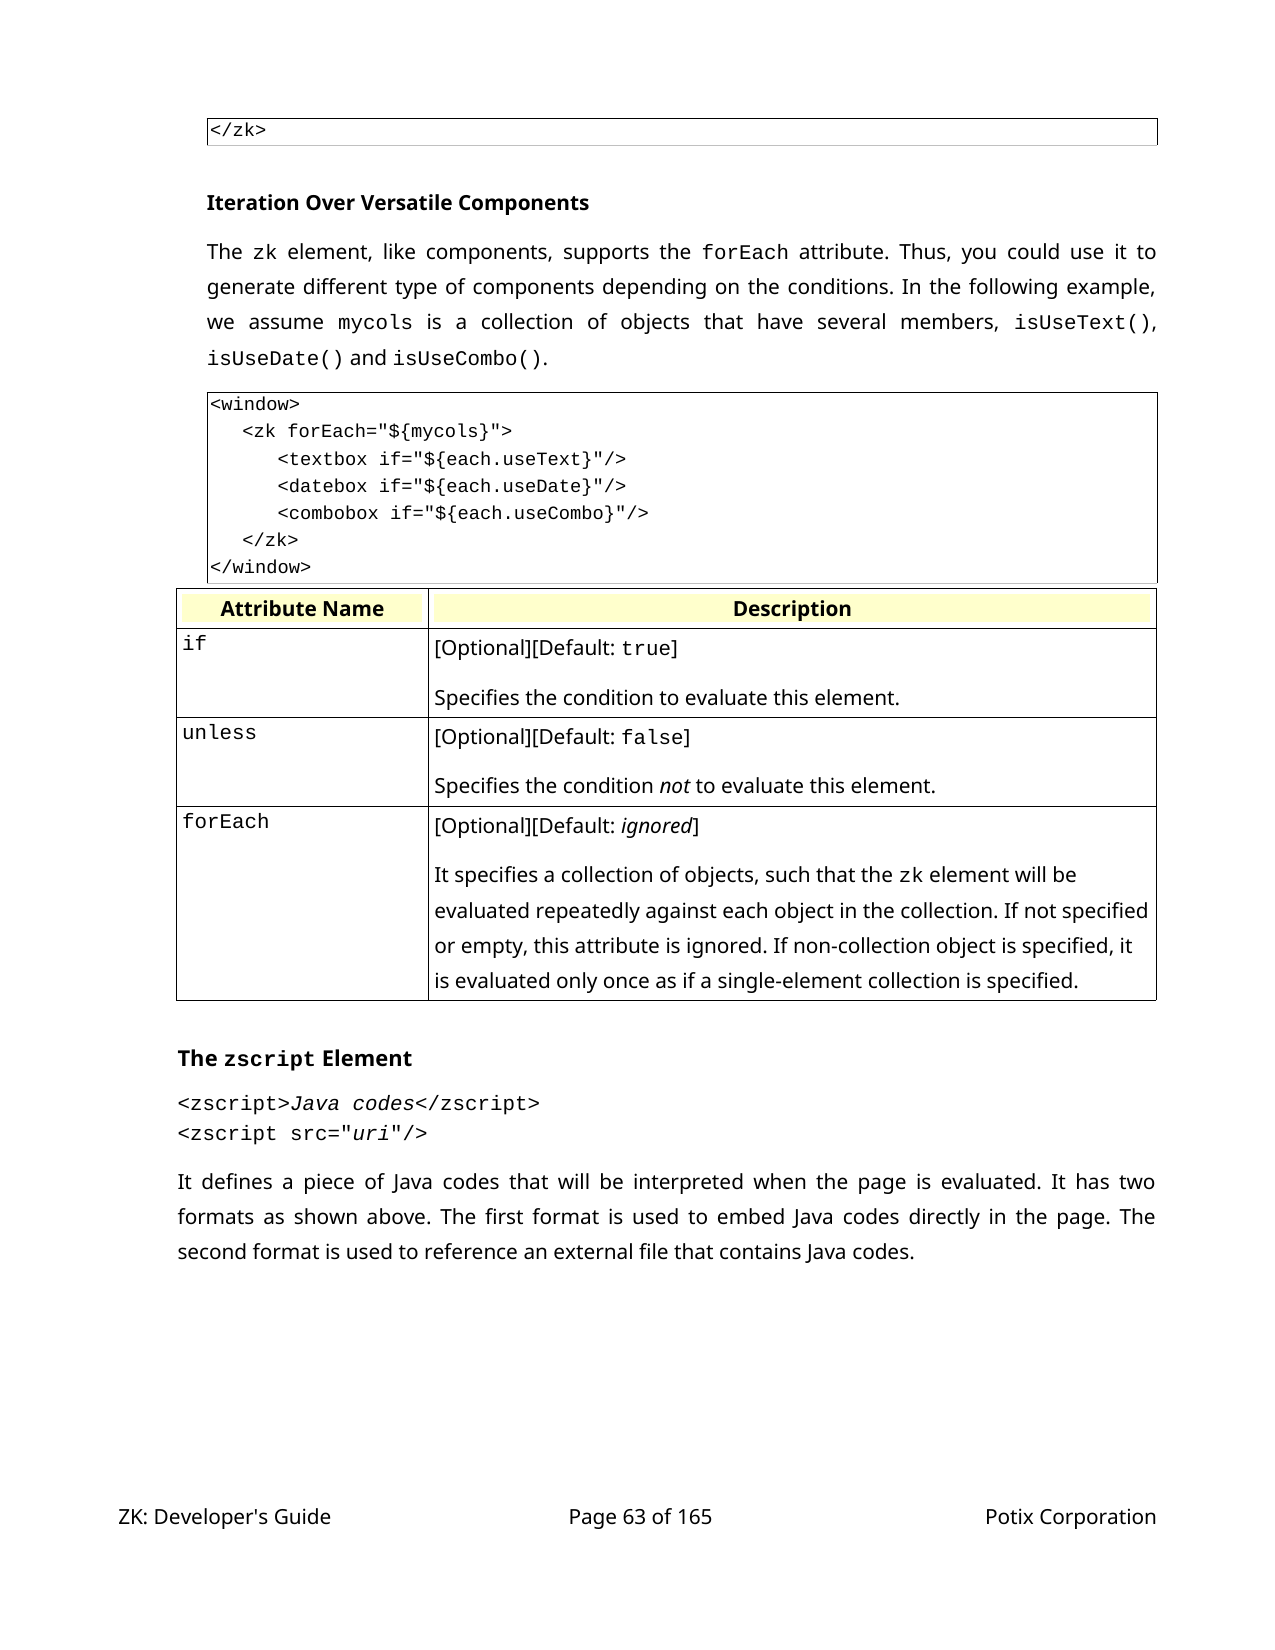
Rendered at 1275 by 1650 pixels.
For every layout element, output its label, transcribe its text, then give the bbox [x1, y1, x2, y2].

text <zscript>Java codes</zscript> <zscript src="uri"/> [177, 1093, 1157, 1146]
text </zk> [208, 119, 1157, 145]
table_cell if [177, 629, 428, 717]
text </window> [208, 555, 1157, 583]
text <datebox if="${each.useDate}"/> [208, 474, 1157, 498]
table_header Description [429, 589, 1156, 628]
table_cell [Optional][Default: false] Specifies the condition not to evaluate this element. [429, 718, 1156, 806]
subtitle Iteration Over Versatile Components [207, 188, 1157, 216]
table_cell [Optional][Default: true] Specifies the condition to evaluate this element. [429, 629, 1156, 717]
table_cell unless [177, 718, 428, 806]
text It defines a piece of Java codes that will be interpreted when the page is evaluated. It has two formats as shown above. The first format is used to embed Java codes directly in the page. The second format is used to reference an external file that contains Java codes. [177, 1167, 1157, 1266]
text <textbox if="${each.useText}"/> [208, 447, 1157, 471]
table_cell [Optional][Default: ignored] It specifies a collection of objects, such that the zk element will be evaluated repeatedly against each object in the collection. If not specified or empty, this attribute is ignored. If non-collection object is specified, it is evaluated only once as if a single-element collection is specified. [429, 807, 1156, 1000]
text <window> [208, 393, 1157, 416]
table_header Attribute Name [177, 589, 428, 628]
subtitle The zscript Element [177, 1043, 1157, 1073]
text <zk forEach="${mycols}"> [208, 419, 1157, 444]
text <combobox if="${each.useCombo}"/> [208, 501, 1157, 525]
table_cell forEach [177, 807, 428, 1000]
text </zk> [208, 528, 1157, 552]
text The zk element, like components, supports the forEach attribute. Thus, you could use it to generate different type of components depending on the conditions. In the following example, we assume mycols is a collection of objects that have several members, isUseText(), isUseDate() and isUseCombo(). [207, 237, 1157, 372]
